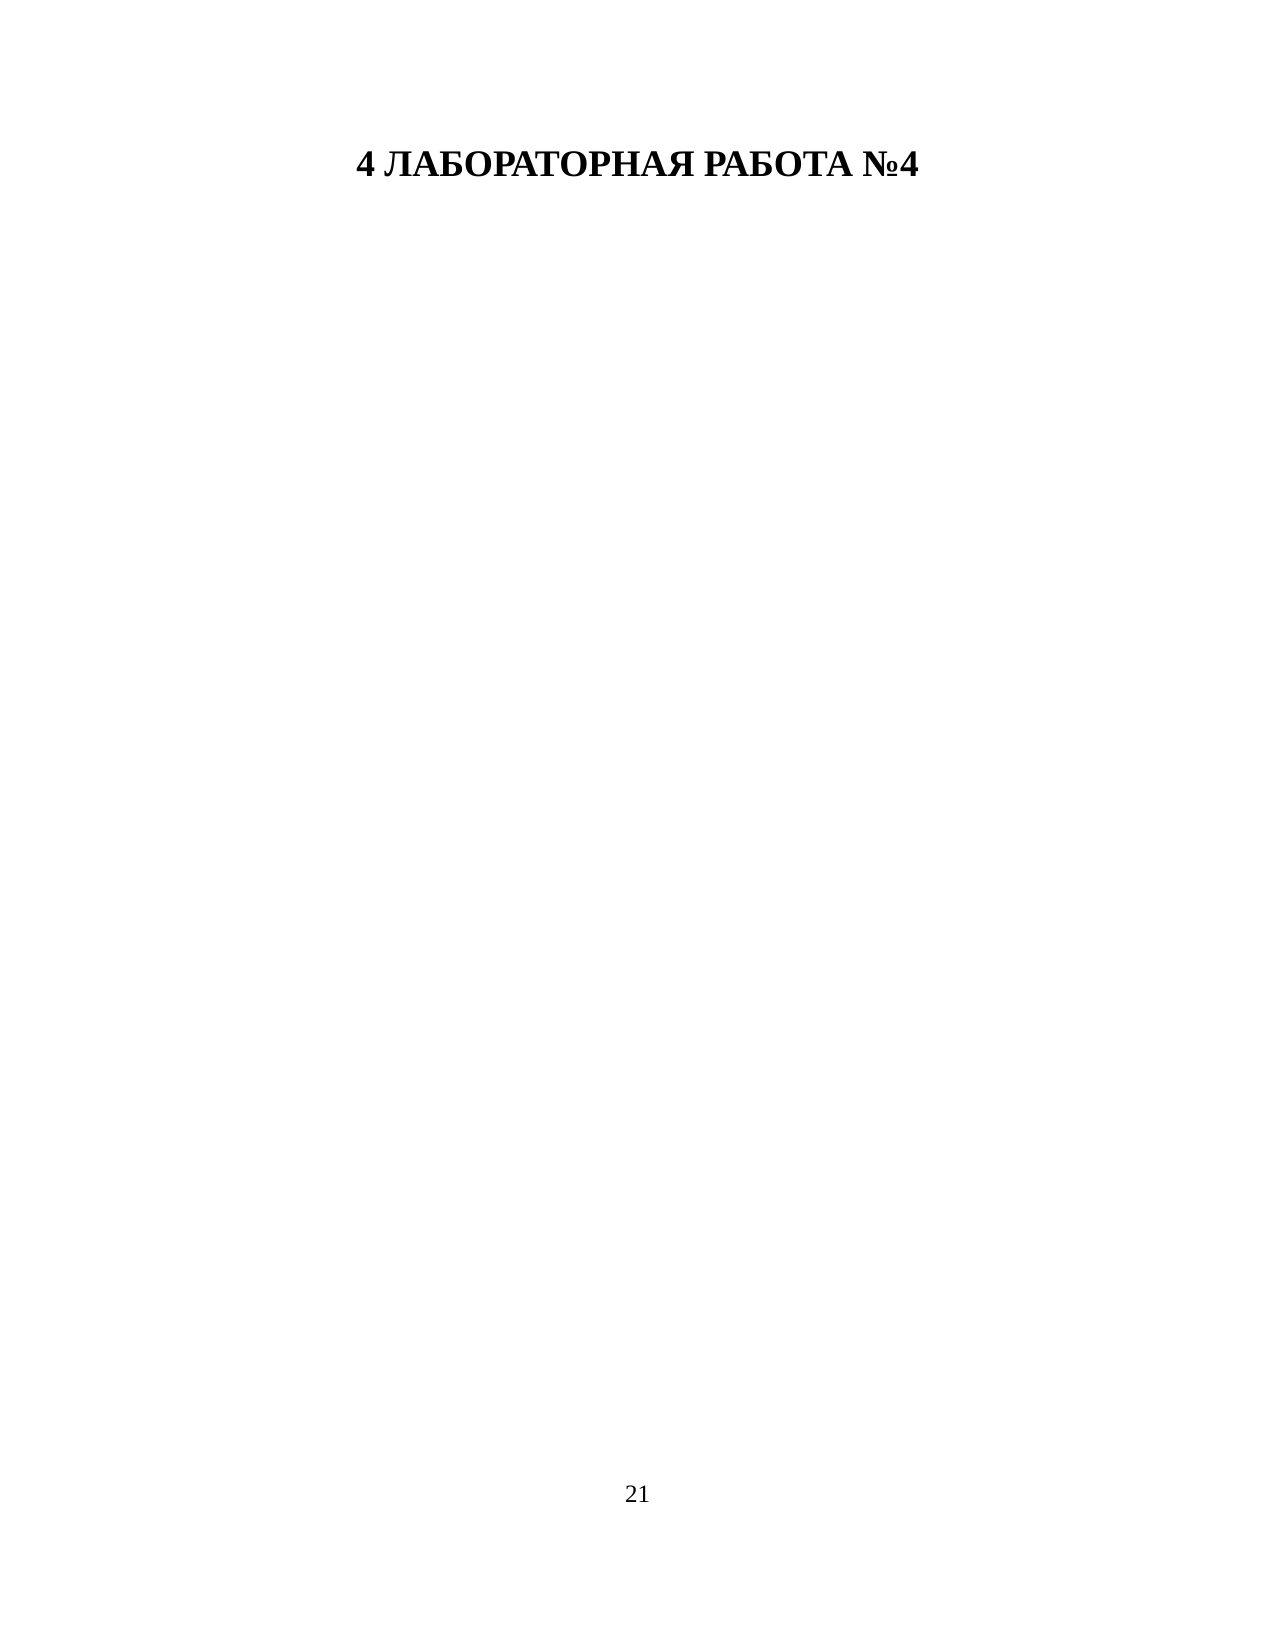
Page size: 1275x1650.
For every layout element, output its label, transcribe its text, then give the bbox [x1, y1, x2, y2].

subtitle 4 ЛАБОРАТОРНАЯ РАБОТА №4 [118, 142, 1157, 185]
